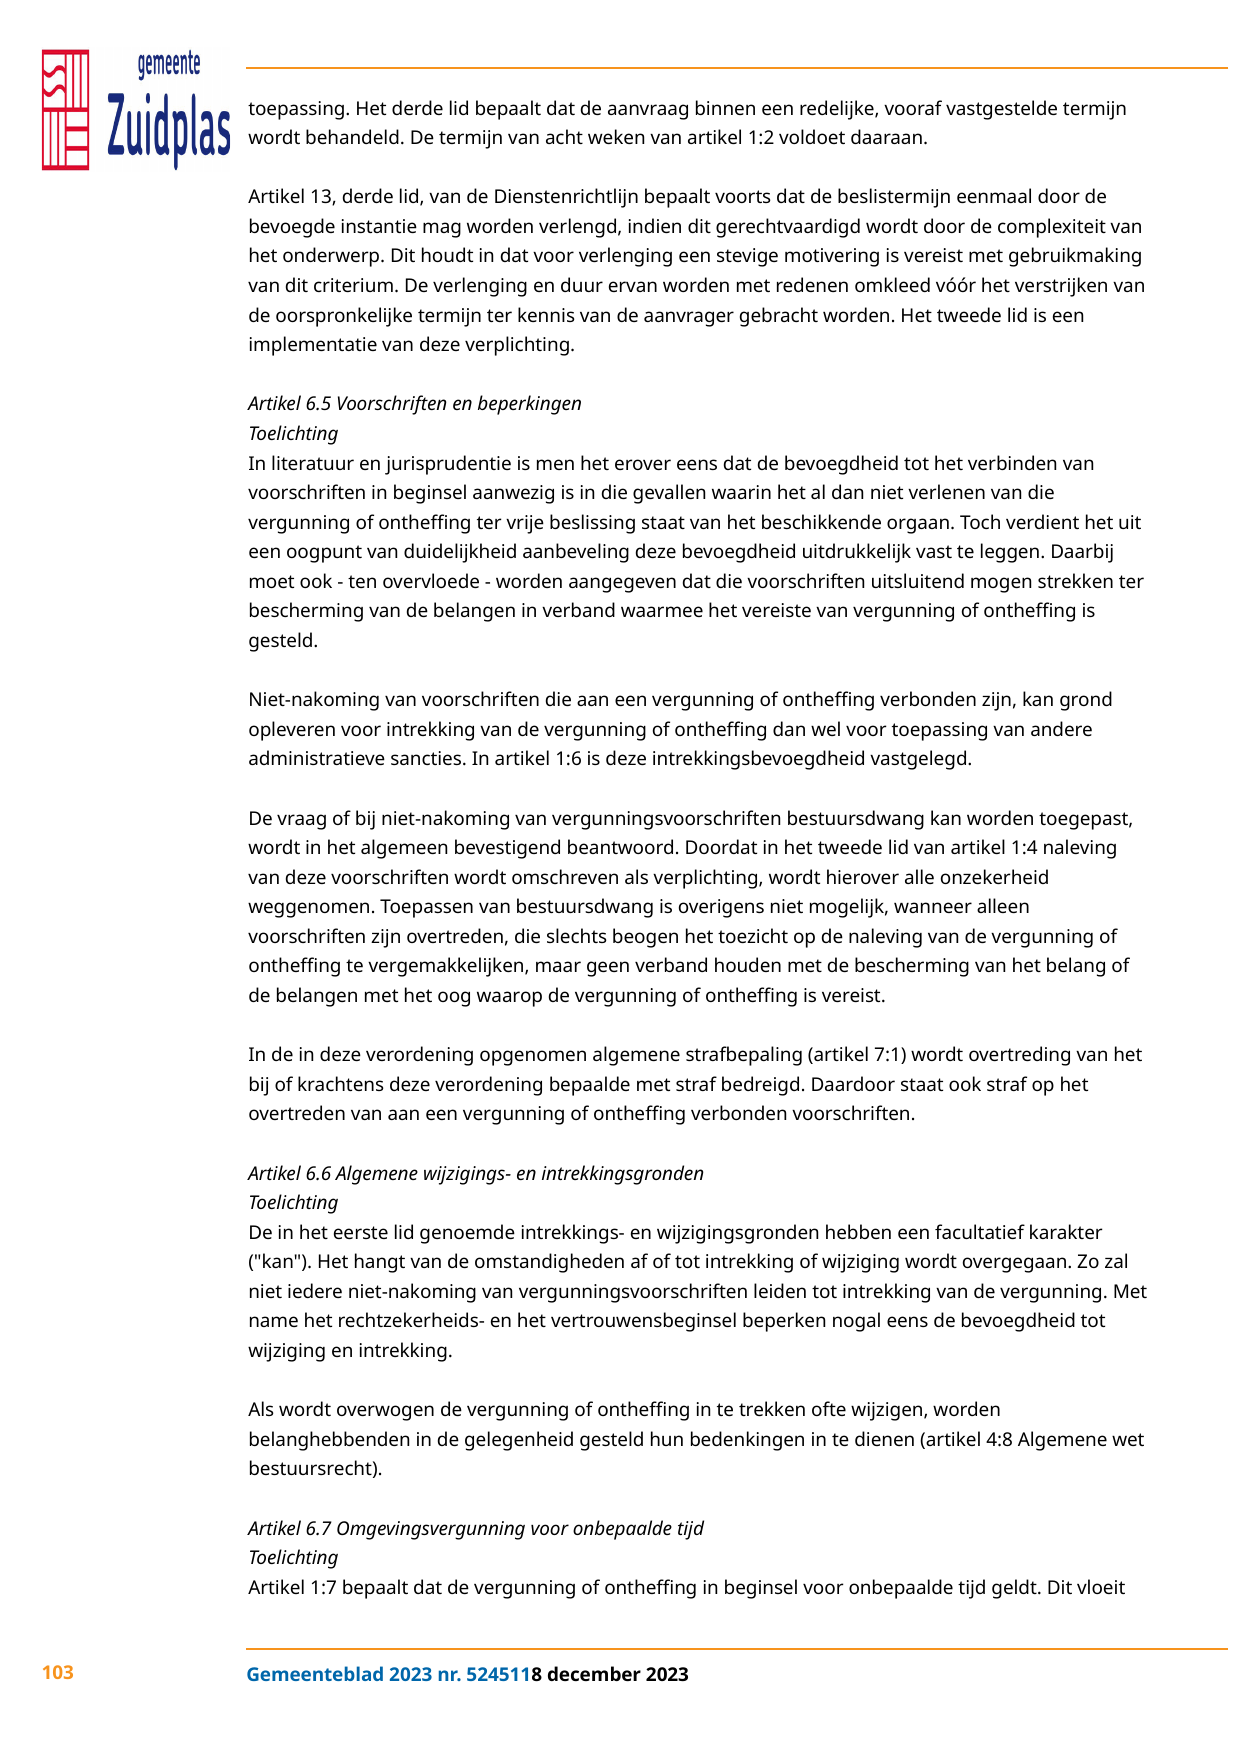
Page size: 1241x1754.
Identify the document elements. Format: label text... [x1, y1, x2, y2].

text Artikel 6.5 Voorschriften en beperkingen [248, 391, 1152, 416]
text Toelichting [248, 420, 1152, 446]
text Artikel 6.6 Algemene wijzigings- en intrekkingsgronden [248, 1160, 1152, 1186]
text In literatuur en jurisprudentie is men het erover eens dat de bevoegdheid tot het verbinden van voorschriften in beginsel aanwezig is in die gevallen waarin het al dan niet verlenen van die vergunning of ontheffing ter vrije beslissing staat van het beschikkende orgaan. Toch verdient het uit een oogpunt van duidelijkheid aanbeveling deze bevoegdheid uitdrukkelijk vast te leggen. Daarbij moet ook - ten overvloede - worden aangegeven dat die voorschriften uitsluitend mogen strekken ter bescherming van de belangen in verband waarmee het vereiste van vergunning of ontheffing is gesteld. [248, 450, 1152, 653]
text In de in deze verordening opgenomen algemene strafbepaling (artikel 7:1) wordt overtreding van het bij of krachtens deze verordening bepaalde met straf bedreigd. Daardoor staat ook straf op het overtreden van aan een vergunning of ontheffing verbonden voorschriften. [248, 1041, 1152, 1126]
text toepassing. Het derde lid bepaalt dat de aanvraag binnen een redelijke, vooraf vastgestelde termijn wordt behandeld. De termijn van acht weken van artikel 1:2 voldoet daaraan. [248, 95, 1152, 150]
text Toelichting [248, 1544, 1152, 1570]
text Artikel 13, derde lid, van de Dienstenrichtlijn bepaalt voorts dat de beslistermijn eenmaal door de bevoegde instantie mag worden verlengd, indien dit gerechtvaardigd wordt door de complexiteit van het onderwerp. Dit houdt in dat voor verlenging een stevige motivering is vereist met gebruikmaking van dit criterium. De verlenging en duur ervan worden met redenen omkleed vóór het verstrijken van de oorspronkelijke termijn ter kennis van de aanvrager gebracht worden. Het tweede lid is een implementatie van deze verplichting. [248, 183, 1152, 357]
text De vraag of bij niet-nakoming van vergunningsvoorschriften bestuursdwang kan worden toegepast, wordt in het algemeen bevestigend beantwoord. Doordat in het tweede lid van artikel 1:4 naleving van deze voorschriften wordt omschreven als verplichting, wordt hierover alle onzekerheid weggenomen. Toepassen van bestuursdwang is overigens niet mogelijk, wanneer alleen voorschriften zijn overtreden, die slechts beogen het toezicht op de naleving van de vergunning of ontheffing te vergemakkelijken, maar geen verband houden met de bescherming van het belang of de belangen met het oog waarop de vergunning of ontheffing is vereist. [248, 805, 1152, 1008]
text Artikel 6.7 Omgevingsvergunning voor onbepaalde tijd [248, 1515, 1152, 1541]
text Artikel 1:7 bepaalt dat de vergunning of ontheffing in beginsel voor onbepaalde tijd geldt. Dit vloeit [248, 1574, 1152, 1600]
picture [41, 47, 231, 172]
text De in het eerste lid genoemde intrekkings- en wijzigingsgronden hebben een facultatief karakter ("kan"). Het hangt van de omstandigheden af of tot intrekking of wijziging wordt overgegaan. Zo zal niet iedere niet-nakoming van vergunningsvoorschriften leiden tot intrekking van de vergunning. Met name het rechtzekerheids- en het vertrouwensbeginsel beperken nogal eens de bevoegdheid tot wijziging en intrekking. [248, 1219, 1152, 1363]
text Toelichting [248, 1189, 1152, 1215]
text Niet-nakoming van voorschriften die aan een vergunning of ontheffing verbonden zijn, kan grond opleveren voor intrekking van de vergunning of ontheffing dan wel voor toepassing van andere administratieve sancties. In artikel 1:6 is deze intrekkingsbevoegdheid vastgelegd. [248, 686, 1152, 771]
text Als wordt overwogen de vergunning of ontheffing in te trekken ofte wijzigen, worden belanghebbenden in de gelegenheid gesteld hun bedenkingen in te dienen (artikel 4:8 Algemene wet bestuursrecht). [248, 1396, 1152, 1481]
